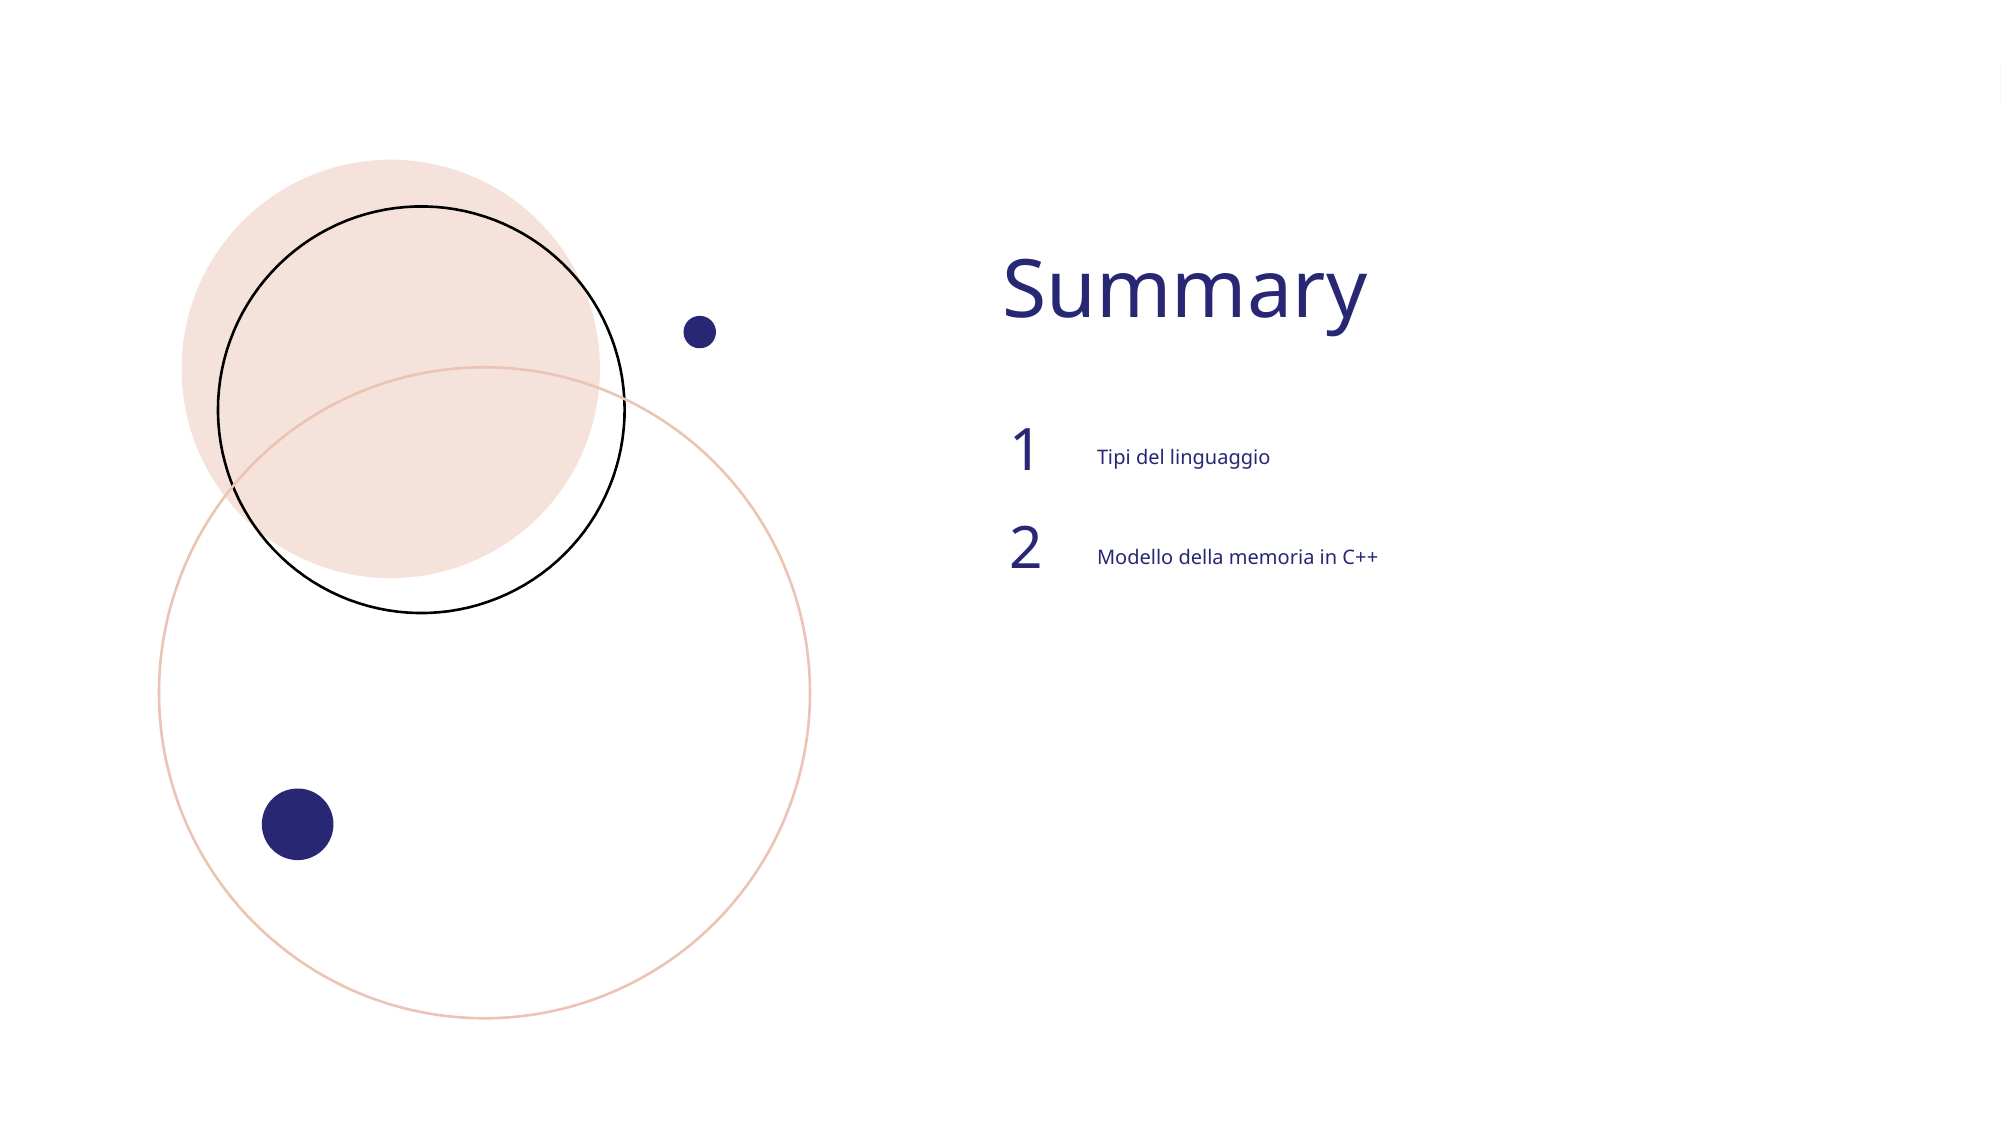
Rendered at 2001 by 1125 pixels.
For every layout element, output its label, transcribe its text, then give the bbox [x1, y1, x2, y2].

list Modello della memoria in C++ [1082, 526, 1710, 578]
list 1 [987, 388, 1065, 486]
list 2 [987, 486, 1065, 590]
list Summary [987, 207, 1710, 344]
list Tipi del linguaggio [1082, 426, 1710, 479]
